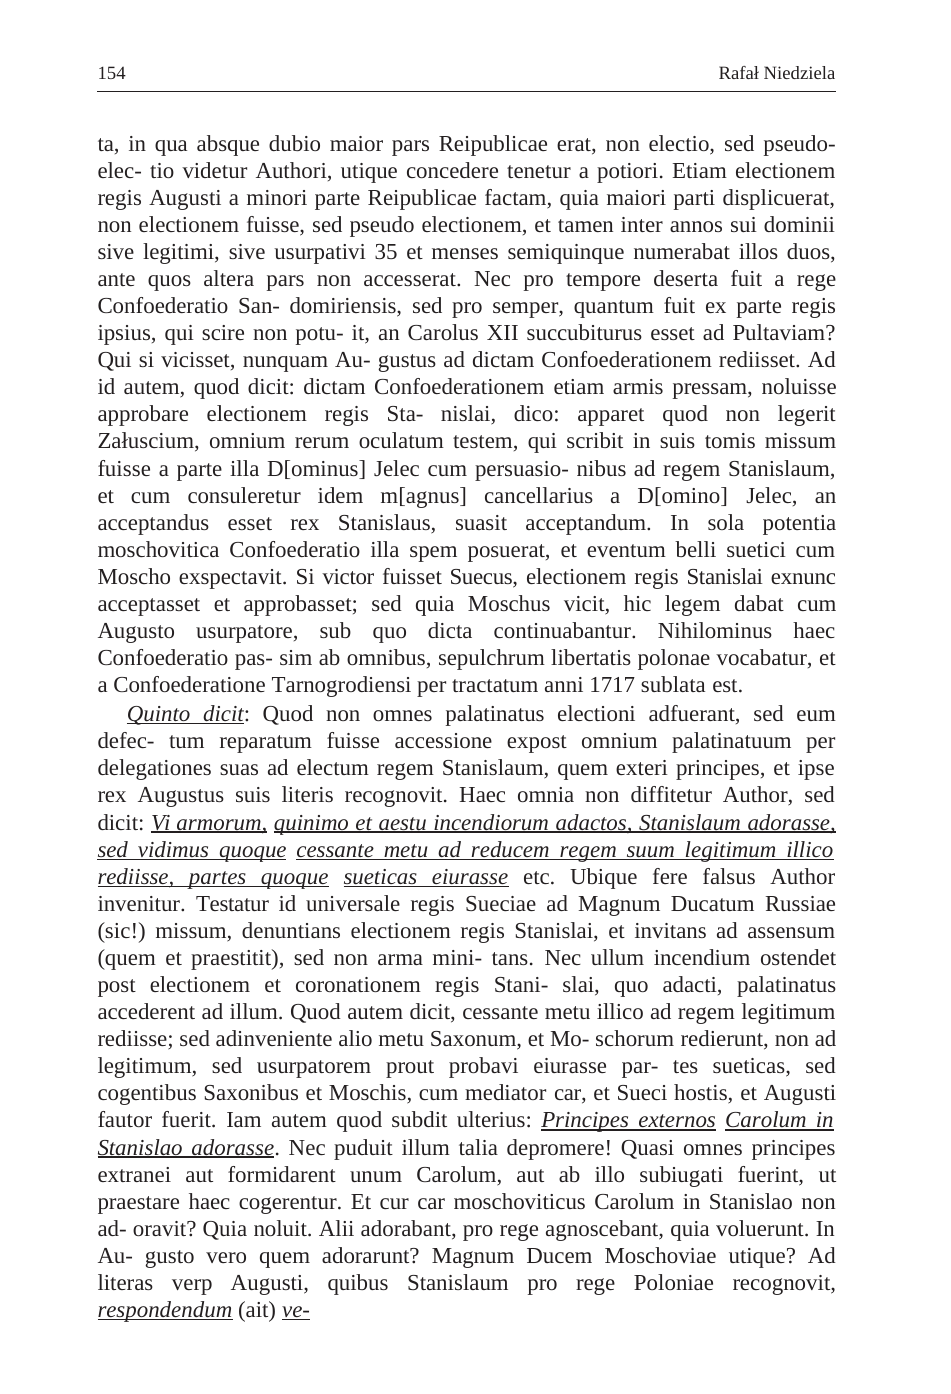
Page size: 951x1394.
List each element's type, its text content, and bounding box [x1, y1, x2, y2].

text ta, in qua absque dubio maior pars Reipublicae erat, non electio, sed pseudo-elec- tio videtur Authori, utique concedere tenetur a potiori. Etiam electionem regis Augusti a minori parte Reipublicae factam, quia maiori parti displicuerat, non electionem fuisse, sed pseudo electionem, et tamen inter annos sui dominii sive legitimi, sive usurpativi 35 et menses semiquinque numerabat illos duos, ante quos altera pars non accesserat. Nec pro tempore deserta fuit a rege Confoederatio San- domiriensis, sed pro semper, quantum fuit ex parte regis ipsius, qui scire non potu- it, an Carolus XII succubiturus esset ad Pultaviam? Qui si vicisset, nunquam Au- gustus ad dictam Confoederationem rediisset. Ad id autem, quod dicit: dictam Confoederationem etiam armis pressam, noluisse approbare electionem regis Sta- nislai, dico: apparet quod non legerit Załuscium, omnium rerum oculatum testem, qui scribit in suis tomis missum fuisse a parte illa D[ominus] Jelec cum persuasio- nibus ad regem Stanislaum, et cum consuleretur idem m[agnus] cancellarius a D[omino] Jelec, an acceptandus esset rex Stanislaus, suasit acceptandum. In sola potentia moschovitica Confoederatio illa spem posuerat, et eventum belli suetici cum Moscho exspectavit. Si victor fuisset Suecus, electionem regis Stanislai exnunc acceptasset et approbasset; sed quia Moschus vicit, hic legem dabat cum Augusto usurpatore, sub quo dicta continuabantur. Nihilominus haec Confoederatio pas- sim ab omnibus, sepulchrum libertatis polonae vocabatur, et a Confoederatione Tarnogrodiensi per tractatum anni 1717 sublata est. [97, 129, 836, 698]
text Quinto dicit: Quod non omnes palatinatus electioni adfuerant, sed eum defec- tum reparatum fuisse accessione expost omnium palatinatuum per delegationes suas ad electum regem Stanislaum, quem exteri principes, et ipse rex Augustus suis literis recognovit. Haec omnia non diffitetur Author, sed dicit: Vi armorum, quinimo et aestu incendiorum adactos, Stanislaum adorasse, sed vidimus quoque cessante metu ad reducem regem suum legitimum illico rediisse, partes quoque sueticas eiurasse etc. Ubique fere falsus Author invenitur. Testatur id universale regis Sueciae ad Magnum Ducatum Russiae (sic!) missum, denuntians electionem regis Stanislai, et invitans ad assensum (quem et praestitit), sed non arma mini- tans. Nec ullum incendium ostendet post electionem et coronationem regis Stani- slai, quo adacti, palatinatus accederent ad illum. Quod autem dicit, cessante metu illico ad regem legitimum rediisse; sed adinveniente alio metu Saxonum, et Mo- schorum redierunt, non ad legitimum, sed usurpatorem prout probavi eiurasse par- tes sueticas, sed cogentibus Saxonibus et Moschis, cum mediator car, et Sueci hostis, et Augusti fautor fuerit. Iam autem quod subdit ulterius: Principes externos Carolum in Stanislao adorasse. Nec puduit illum talia depromere! Quasi omnes principes extranei aut formidarent unum Carolum, aut ab illo subiugati fuerint, ut praestare haec cogerentur. Et cur car moschoviticus Carolum in Stanislao non ad- oravit? Quia noluit. Alii adorabant, pro rege agnoscebant, quia voluerunt. In Au- gusto vero quem adorarunt? Magnum Ducem Moschoviae utique? Ad literas verp Augusti, quibus Stanislaum pro rege Poloniae recognovit, respondendum (ait) ve- [97, 700, 836, 1322]
